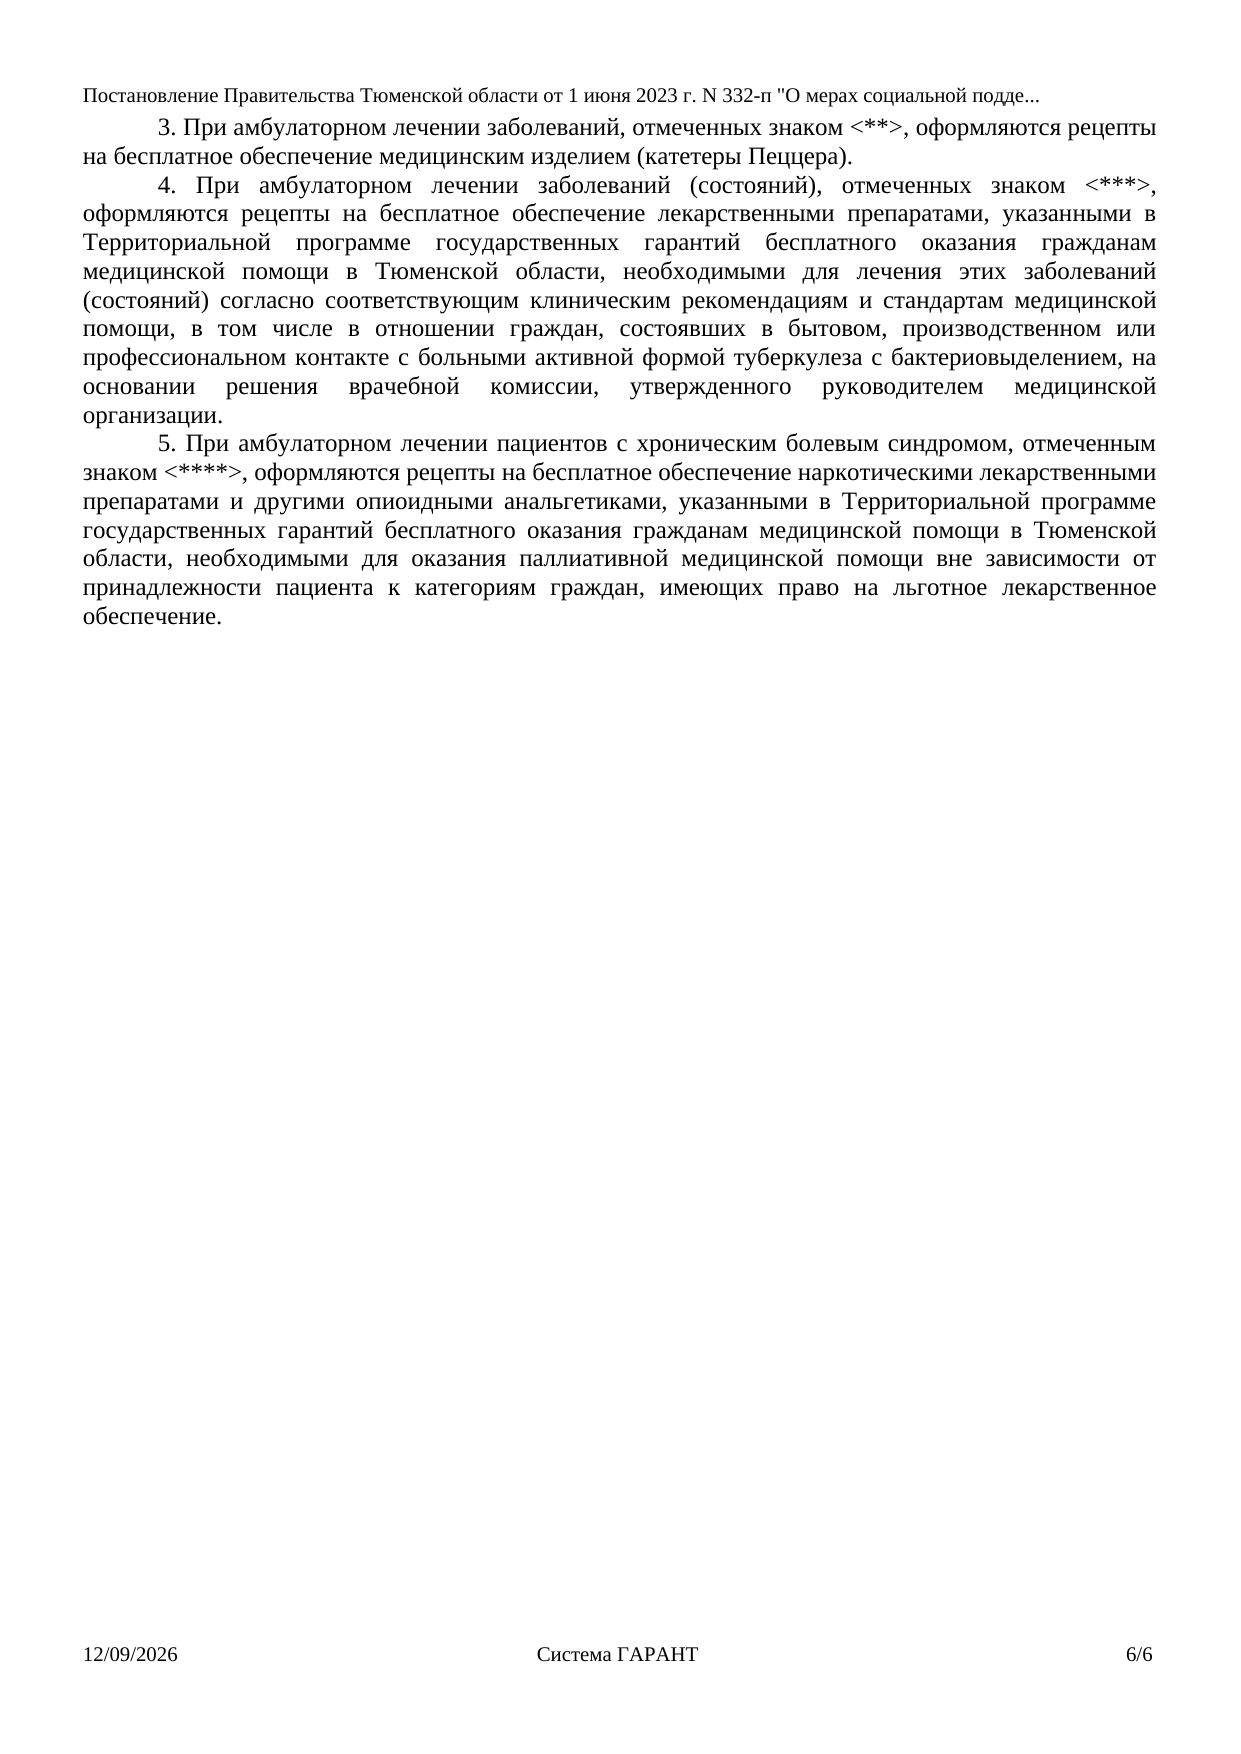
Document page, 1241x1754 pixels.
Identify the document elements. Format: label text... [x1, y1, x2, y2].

text 5. При амбулаторном лечении пациентов с хроническим болевым синдромом, отмеченным знаком <****>, оформляются рецепты на бесплатное обеспечение наркотическими лекарственными препаратами и другими опиоидными анальгетиками, указанными в Территориальной программе государственных гарантий бесплатного оказания гражданам медицинской помощи в Тюменской области, необходимыми для оказания паллиативной медицинской помощи вне зависимости от принадлежности пациента к категориям граждан, имеющих право на льготное лекарственное обеспечение. [83, 428, 1157, 630]
text 3. При амбулаторном лечении заболеваний, отмеченных знаком <**>, оформляются рецепты на бесплатное обеспечение медицинским изделием (катетеры Пеццера). [83, 112, 1157, 170]
text 4. При амбулаторном лечении заболеваний (состояний), отмеченных знаком <***>, оформляются рецепты на бесплатное обеспечение лекарственными препаратами, указанными в Территориальной программе государственных гарантий бесплатного оказания гражданам медицинской помощи в Тюменской области, необходимыми для лечения этих заболеваний (состояний) согласно соответствующим клиническим рекомендациям и стандартам медицинской помощи, в том числе в отношении граждан, состоявших в бытовом, производственном или профессиональном контакте с больными активной формой туберкулеза с бактериовыделением, на основании решения врачебной комиссии, утвержденного руководителем медицинской организации. [83, 170, 1157, 428]
